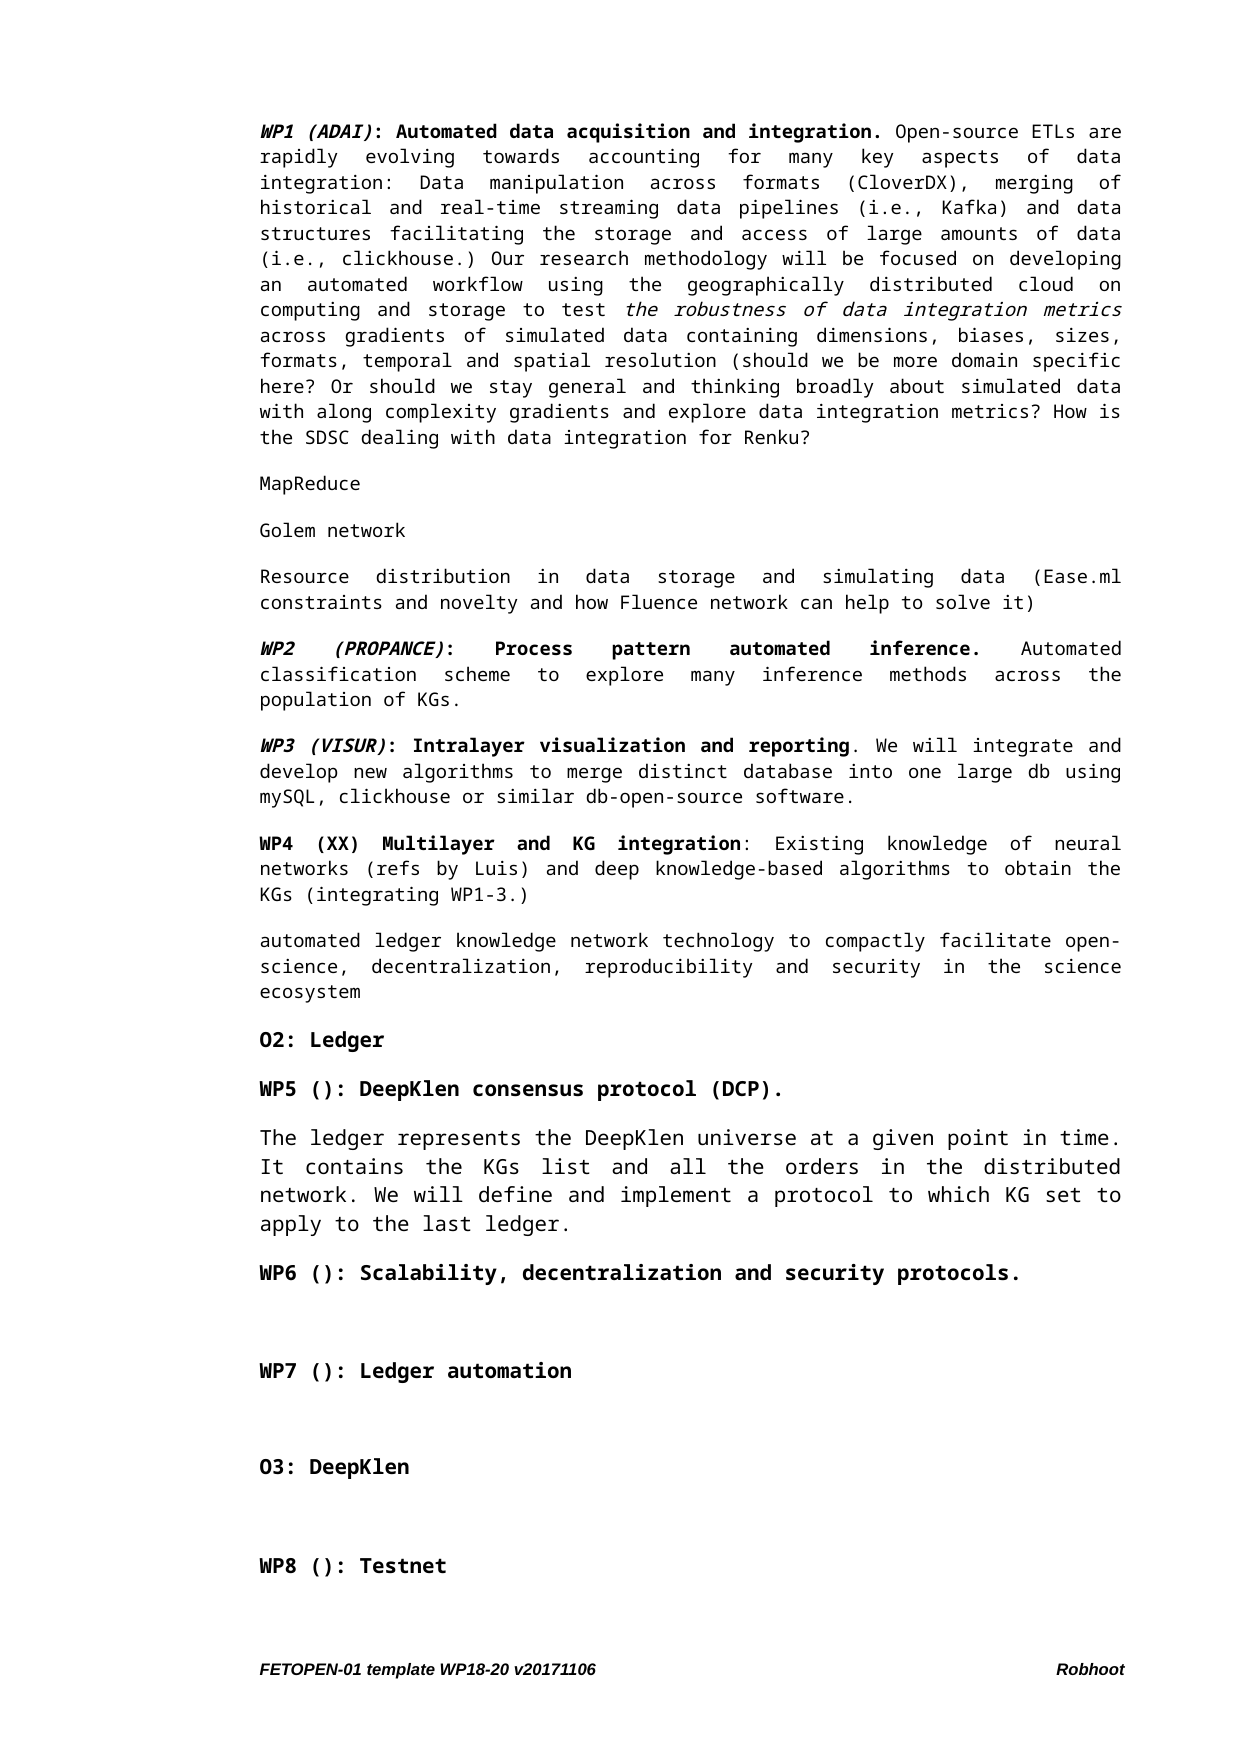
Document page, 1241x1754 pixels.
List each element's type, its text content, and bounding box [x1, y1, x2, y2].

text WP8 (): Testnet [259, 1551, 1122, 1579]
text WP3 (VISUR): Intralayer visualization and reporting. We will integrate and develop new algorithms to merge distinct database into one large db using mySQL, clickhouse or similar db-open-source software. [259, 733, 1122, 809]
text WP5 (): DeepKlen consensus protocol (DCP). [259, 1074, 1122, 1103]
text MapReduce [259, 471, 1122, 496]
text WP7 (): Ledger automation [259, 1357, 1122, 1385]
text WP6 (): Scalability, decentralization and security protocols. [259, 1258, 1122, 1286]
text WP2 (PROPANCE): Process pattern automated inference. Automated classification scheme to explore many inference methods across the population of KGs. [259, 635, 1122, 712]
text Golem network [259, 517, 1122, 543]
text O3: DeepKlen [259, 1452, 1122, 1481]
text O2: Ledger [259, 1025, 1122, 1053]
text Resource distribution in data storage and simulating data (Ease.ml constraints and novelty and how Fluence network can help to solve it) [259, 563, 1122, 614]
text WP4 (XX) Multilayer and KG integration: Existing knowledge of neural networks (refs by Luis) and deep knowledge-based algorithms to obtain the KGs (integrating WP1-3.) [259, 830, 1122, 907]
text WP1 (ADAI): Automated data acquisition and integration. Open-source ETLs are rapidly evolving towards accounting for many key aspects of data integration: Data manipulation across formats (CloverDX), merging of historical and real-time streaming data pipelines (i.e., Kafka) and data structures facilitating the storage and access of large amounts of data (i.e., clickhouse.) Our research methodology will be focused on developing an automated workflow using the geographically distributed cloud on computing and storage to test the robustness of data integration metrics across gradients of simulated data containing dimensions, biases, sizes, formats, temporal and spatial resolution (should we be more domain specific here? Or should we stay general and thinking broadly about simulated data with along complexity gradients and explore data integration metrics? How is the SDSC dealing with data integration for Renku? [259, 118, 1122, 450]
text The ledger represents the DeepKlen universe at a given point in time. It contains the KGs list and all the orders in the distributed network. We will define and implement a protocol to which KG set to apply to the last ledger. [259, 1123, 1122, 1237]
text automated ledger knowledge network technology to compactly facilitate open-science, decentralization, reproducibility and security in the science ecosystem [259, 927, 1122, 1004]
